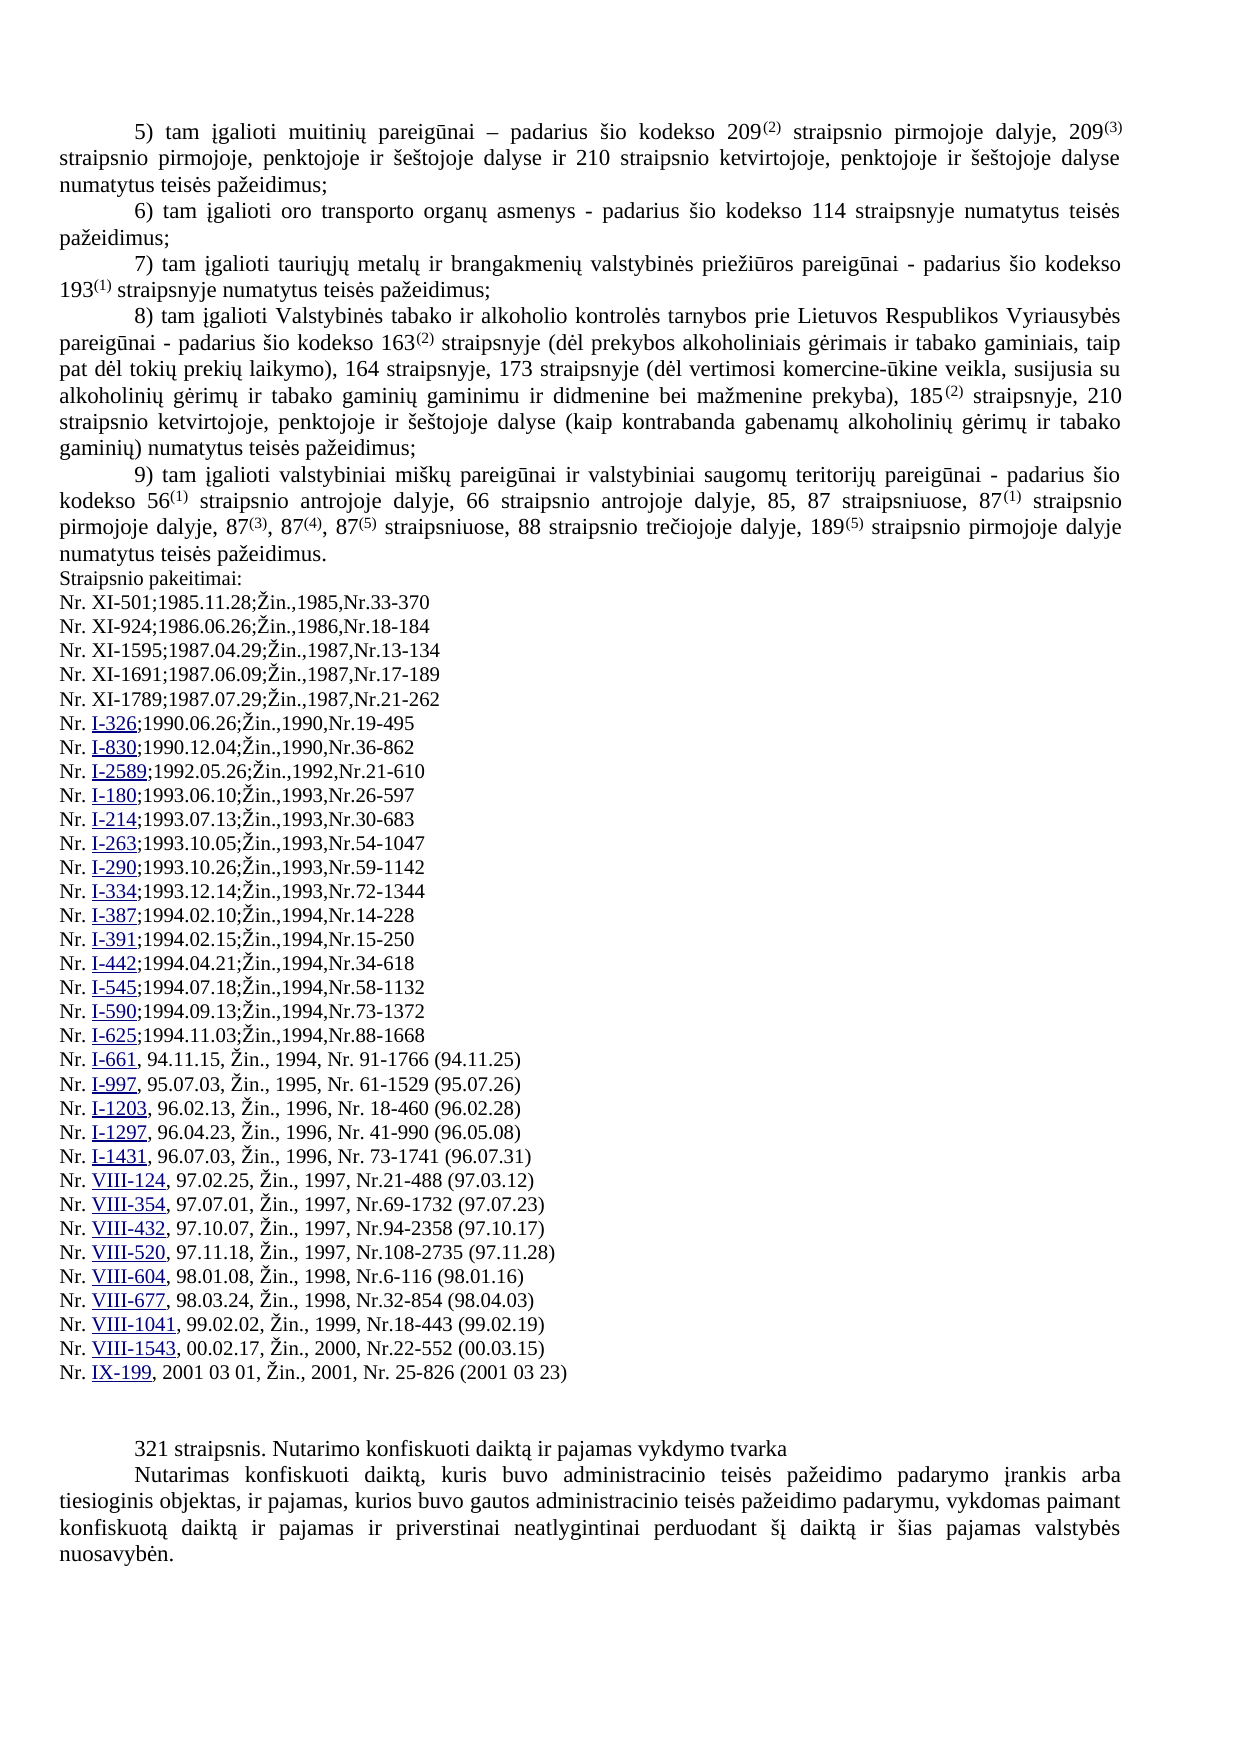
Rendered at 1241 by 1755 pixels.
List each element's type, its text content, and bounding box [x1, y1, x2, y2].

text Nr. VIII-432, 97.10.07, Žin., 1997, Nr.94-2358 (97.10.17) [59, 1216, 1122, 1240]
text Nr. XI-924;1986.06.26;Žin.,1986,Nr.18-184 [59, 614, 1122, 638]
text 6) tam įgalioti oro transporto organų asmenys - padarius šio kodekso 114 straipsnyje numatytus teisės pažeidimus; [59, 197, 1122, 250]
text Nr. I-1431, 96.07.03, Žin., 1996, Nr. 73-1741 (96.07.31) [59, 1144, 1122, 1168]
text Nr. I-326;1990.06.26;Žin.,1990,Nr.19-495 [59, 711, 1122, 734]
text Nr. I-545;1994.07.18;Žin.,1994,Nr.58-1132 [59, 975, 1122, 999]
text Nr. VIII-677, 98.03.24, Žin., 1998, Nr.32-854 (98.04.03) [59, 1288, 1122, 1312]
text Nutarimas konfiskuoti daiktą, kuris buvo administracinio teisės pažeidimo padarymo įrankis arba tiesioginis objektas, ir pajamas, kurios buvo gautos administracinio teisės pažeidimo padarymu, vykdomas paimant konfiskuotą daiktą ir pajamas ir priverstinai neatlygintinai perduodant šį daiktą ir šias pajamas valstybės nuosavybėn. [59, 1461, 1122, 1566]
text Nr. I-1203, 96.02.13, Žin., 1996, Nr. 18-460 (96.02.28) [59, 1096, 1122, 1119]
text Nr. I-997, 95.07.03, Žin., 1995, Nr. 61-1529 (95.07.26) [59, 1071, 1122, 1096]
text Nr. I-830;1990.12.04;Žin.,1990,Nr.36-862 [59, 734, 1122, 759]
text Nr. I-590;1994.09.13;Žin.,1994,Nr.73-1372 [59, 999, 1122, 1023]
text 7) tam įgalioti tauriųjų metalų ir brangakmenių valstybinės priežiūros pareigūnai - padarius šio kodekso 193(1) straipsnyje numatytus teisės pažeidimus; [59, 250, 1122, 303]
text Nr. I-1297, 96.04.23, Žin., 1996, Nr. 41-990 (96.05.08) [59, 1119, 1122, 1144]
text Nr. I-290;1993.10.26;Žin.,1993,Nr.59-1142 [59, 855, 1122, 879]
text Nr. XI-1691;1987.06.09;Žin.,1987,Nr.17-189 [59, 662, 1122, 686]
text 9) tam įgalioti valstybiniai miškų pareigūnai ir valstybiniai saugomų teritorijų pareigūnai - padarius šio kodekso 56(1) straipsnio antrojoje dalyje, 66 straipsnio antrojoje dalyje, 85, 87 straipsniuose, 87(1) straipsnio pirmojoje dalyje, 87(3), 87(4), 87(5) straipsniuose, 88 straipsnio trečiojoje dalyje, 189(5) straipsnio pirmojoje dalyje numatytus teisės pažeidimus. [59, 461, 1122, 566]
text Nr. I-442;1994.04.21;Žin.,1994,Nr.34-618 [59, 951, 1122, 975]
text Nr. I-334;1993.12.14;Žin.,1993,Nr.72-1344 [59, 879, 1122, 903]
text Straipsnio pakeitimai: [59, 566, 1122, 590]
text Nr. I-263;1993.10.05;Žin.,1993,Nr.54-1047 [59, 831, 1122, 855]
text Nr. I-661, 94.11.15, Žin., 1994, Nr. 91-1766 (94.11.25) [59, 1047, 1122, 1071]
text 8) tam įgalioti Valstybinės tabako ir alkoholio kontrolės tarnybos prie Lietuvos Respublikos Vyriausybės pareigūnai - padarius šio kodekso 163(2) straipsnyje (dėl prekybos alkoholiniais gėrimais ir tabako gaminiais, taip pat dėl tokių prekių laikymo), 164 straipsnyje, 173 straipsnyje (dėl vertimosi komercine-ūkine veikla, susijusia su alkoholinių gėrimų ir tabako gaminių gaminimu ir didmenine bei mažmenine prekyba), 185(2) straipsnyje, 210 straipsnio ketvirtojoje, penktojoje ir šeštojoje dalyse (kaip kontrabanda gabenamų alkoholinių gėrimų ir tabako gaminių) numatytus teisės pažeidimus; [59, 303, 1122, 461]
text Nr. VIII-604, 98.01.08, Žin., 1998, Nr.6-116 (98.01.16) [59, 1264, 1122, 1288]
text Nr. I-391;1994.02.15;Žin.,1994,Nr.15-250 [59, 927, 1122, 951]
text Nr. I-387;1994.02.10;Žin.,1994,Nr.14-228 [59, 903, 1122, 927]
text Nr. IX-199, 2001 03 01, Žin., 2001, Nr. 25-826 (2001 03 23) [59, 1360, 1122, 1384]
text Nr. VIII-1543, 00.02.17, Žin., 2000, Nr.22-552 (00.03.15) [59, 1336, 1122, 1360]
text Nr. I-180;1993.06.10;Žin.,1993,Nr.26-597 [59, 783, 1122, 807]
text Nr. I-2589;1992.05.26;Žin.,1992,Nr.21-610 [59, 759, 1122, 783]
text Nr. I-214;1993.07.13;Žin.,1993,Nr.30-683 [59, 807, 1122, 831]
text Nr. XI-1595;1987.04.29;Žin.,1987,Nr.13-134 [59, 638, 1122, 662]
text Nr. I-625;1994.11.03;Žin.,1994,Nr.88-1668 [59, 1023, 1122, 1047]
text 5) tam įgalioti muitinių pareigūnai – padarius šio kodekso 209(2) straipsnio pirmojoje dalyje, 209(3) straipsnio pirmojoje, penktojoje ir šeštojoje dalyse ir 210 straipsnio ketvirtojoje, penktojoje ir šeštojoje dalyse numatytus teisės pažeidimus; [59, 118, 1122, 197]
text Nr. XI-1789;1987.07.29;Žin.,1987,Nr.21-262 [59, 686, 1122, 711]
text Nr. VIII-354, 97.07.01, Žin., 1997, Nr.69-1732 (97.07.23) [59, 1192, 1122, 1216]
text Nr. XI-501;1985.11.28;Žin.,1985,Nr.33-370 [59, 590, 1122, 614]
text Nr. VIII-124, 97.02.25, Žin., 1997, Nr.21-488 (97.03.12) [59, 1168, 1122, 1192]
text Nr. VIII-1041, 99.02.02, Žin., 1999, Nr.18-443 (99.02.19) [59, 1312, 1122, 1336]
text 321 straipsnis. Nutarimo konfiskuoti daiktą ir pajamas vykdymo tvarka [59, 1435, 1122, 1461]
text Nr. VIII-520, 97.11.18, Žin., 1997, Nr.108-2735 (97.11.28) [59, 1240, 1122, 1264]
